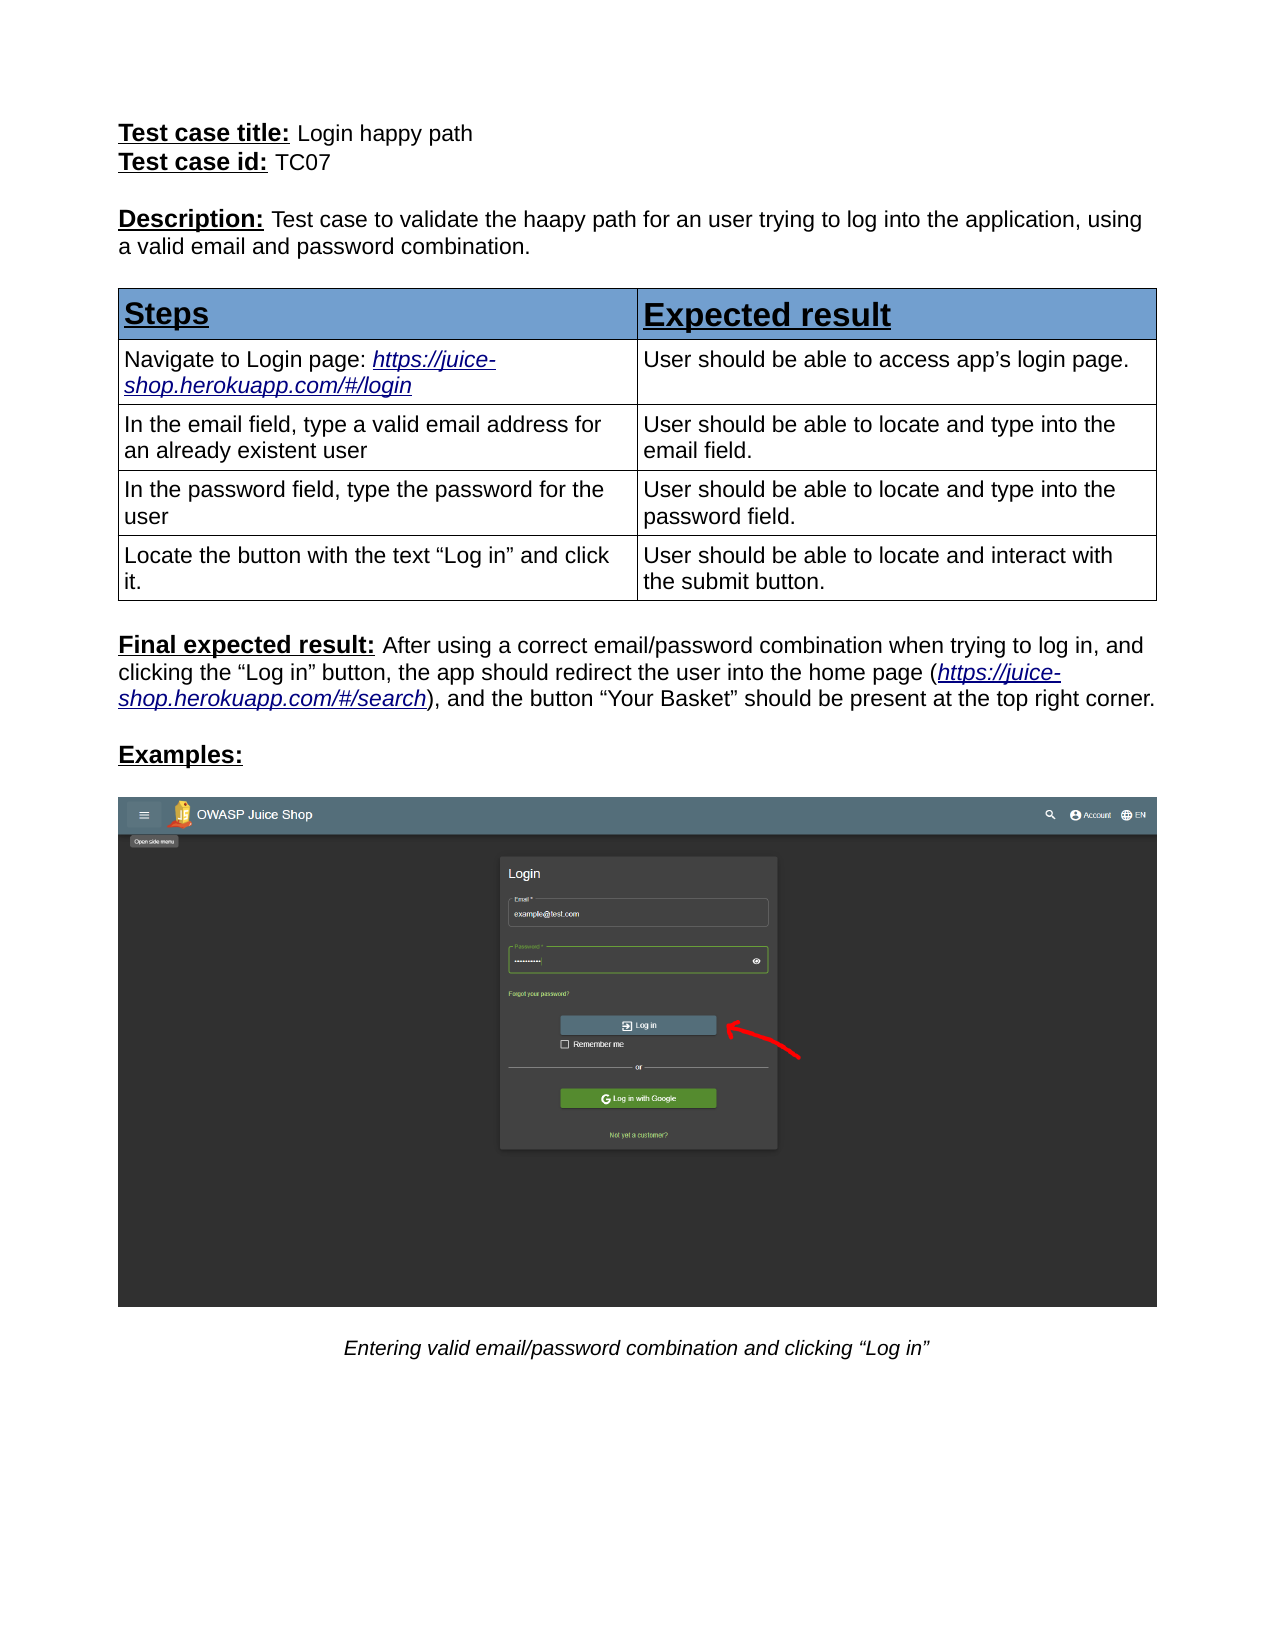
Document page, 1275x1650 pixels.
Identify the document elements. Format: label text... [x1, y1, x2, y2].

table_cell User should be able to access app’s login page. [638, 340, 1156, 404]
table_cell Navigate to Login page: https://juice-shop.herokuapp.com/#/login [119, 340, 637, 404]
table_cell User should be able to locate and interact with the submit button. [638, 536, 1156, 600]
table_cell User should be able to locate and type into the email field. [638, 405, 1156, 469]
text Examples: [118, 740, 1157, 769]
table_cell User should be able to locate and type into the password field. [638, 471, 1156, 535]
picture [118, 797, 1157, 1307]
text Test case title: Login happy path [118, 118, 1157, 147]
table_cell In the password field, type the password for the user [119, 471, 637, 535]
text Final expected result: After using a correct email/password combination when trying to log in, and clicking the “Log in” button, the app should redirect the user into the home page (https://juice-shop.herokuapp.com/#/search), and the button “Your Basket” should be present at the top right corner. [118, 630, 1157, 711]
text Entering valid email/password combination and clicking “Log in” [118, 1336, 1157, 1359]
table_header Steps [119, 289, 637, 339]
table_header Expected result [638, 289, 1156, 339]
table_cell Locate the button with the text “Log in” and click it. [119, 536, 637, 600]
text Test case id: TC07 [118, 147, 1157, 176]
table_cell In the email field, type a valid email address for an already existent user [119, 405, 637, 469]
text Description: Test case to validate the haapy path for an user trying to log into the application, using a valid email and password combination. [118, 204, 1157, 259]
